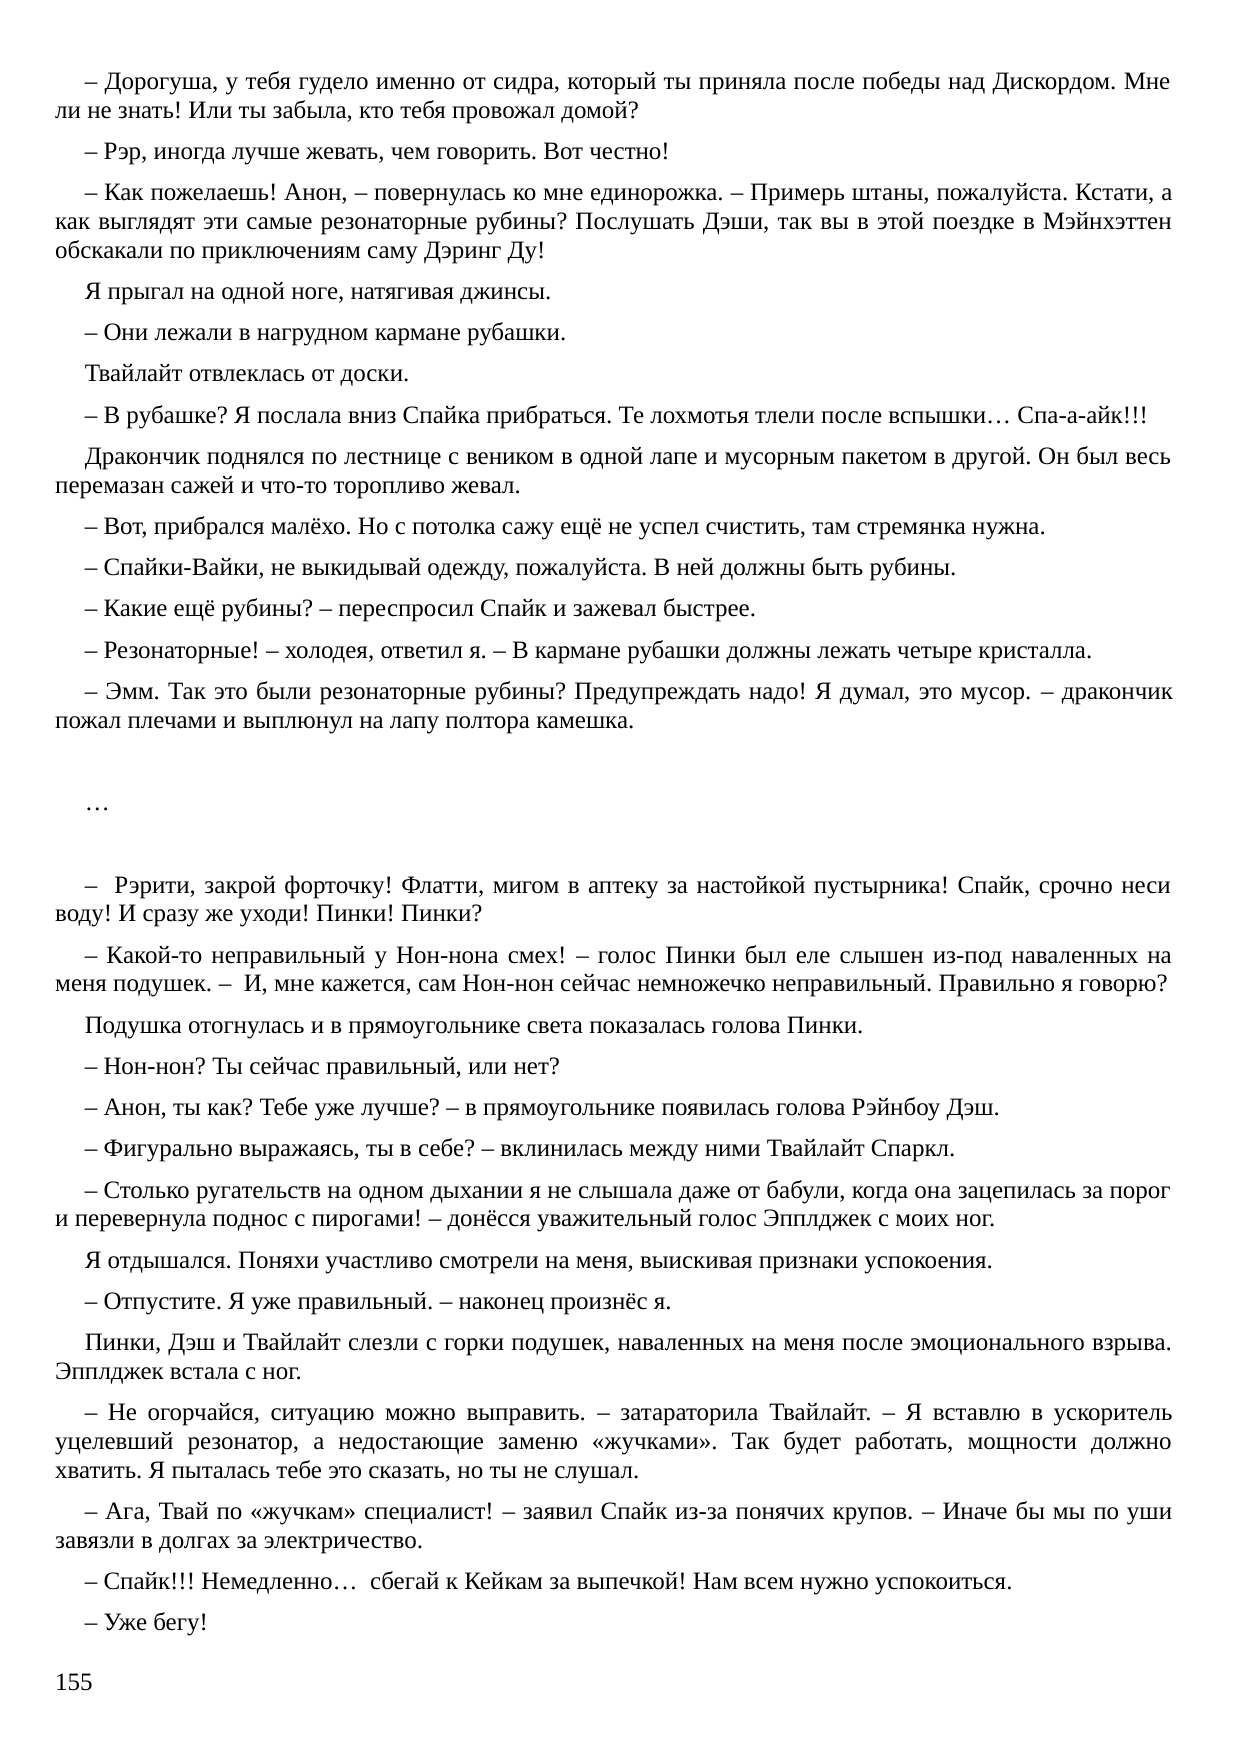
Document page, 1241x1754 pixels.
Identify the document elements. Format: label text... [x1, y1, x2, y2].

text – В рубашке? Я послала вниз Спайка прибраться. Те лохмотья тлели после вспышки… Спа-а-айк!!! [55, 400, 1173, 428]
text Я отдышался. Поняхи участливо смотрели на меня, выискивая признаки успокоения. [55, 1245, 1173, 1273]
text – Уже бегу! [55, 1607, 1173, 1636]
text Дракончик поднялся по лестнице с веником в одной лапе и мусорным пакетом в другой. Он был весь перемазан сажей и что-то торопливо жевал. [55, 441, 1173, 498]
text – Какие ещё рубины? – переспросил Спайк и зажевал быстрее. [55, 593, 1173, 622]
text – Они лежали в нагрудном кармане рубашки. [55, 317, 1173, 346]
text – Фигурально выражаясь, ты в себе? – вклинилась между ними Твайлайт Спаркл. [55, 1133, 1173, 1162]
text – Не огорчайся, ситуацию можно выправить. – затараторила Твайлайт. – Я вставлю в ускоритель уцелевший резонатор, а недостающие заменю «жучками». Так будет работать, мощности должно хватить. Я пыталась тебе это сказать, но ты не слушал. [55, 1397, 1173, 1483]
text – Отпустите. Я уже правильный. – наконец произнёс я. [55, 1286, 1173, 1315]
text – Вот, прибрался малёхо. Но с потолка сажу ещё не успел счистить, там стремянка нужна. [55, 511, 1173, 540]
text – Нон-нон? Ты сейчас правильный, или нет? [55, 1051, 1173, 1080]
text Пинки, Дэш и Твайлайт слезли с горки подушек, наваленных на меня после эмоционального взрыва. Эпплджек встала с ног. [55, 1327, 1173, 1385]
text – Спайки-Вайки, не выкидывай одежду, пожалуйста. В ней должны быть рубины. [55, 552, 1173, 581]
text Подушка отогнулась и в прямоугольнике света показалась голова Пинки. [55, 1010, 1173, 1038]
text – Резонаторные! – холодея, ответил я. – В кармане рубашки должны лежать четыре кристалла. [55, 635, 1173, 663]
text – Рэр, иногда лучше жевать, чем говорить. Вот честно! [55, 136, 1173, 165]
text Твайлайт отвлеклась от доски. [55, 358, 1173, 387]
text – Анон, ты как? Тебе уже лучше? – в прямоугольнике появилась голова Рэйнбоу Дэш. [55, 1092, 1173, 1121]
text – Рэрити, закрой форточку! Флатти, мигом в аптеку за настойкой пустырника! Спайк, срочно неси воду! И сразу же уходи! Пинки! Пинки? [55, 870, 1173, 927]
text – Дорогуша, у тебя гудело именно от сидра, который ты приняла после победы над Дискордом. Мне ли не знать! Или ты забыла, кто тебя провожал домой? [55, 66, 1173, 123]
text Я прыгал на одной ноге, натягивая джинсы. [55, 276, 1173, 305]
text – Столько ругательств на одном дыхании я не слышала даже от бабули, когда она зацепилась за порог и перевернула поднос с пирогами! – донёсся уважительный голос Эпплджек с моих ног. [55, 1175, 1173, 1232]
text – Ага, Твай по «жучкам» специалист! – заявил Спайк из-за понячих крупов. – Иначе бы мы по уши завязли в долгах за электричество. [55, 1496, 1173, 1553]
text – Спайк!!! Немедленно… сбегай к Кейкам за выпечкой! Нам всем нужно успокоиться. [55, 1566, 1173, 1595]
text – Какой-то неправильный у Нон-нона смех! – голос Пинки был еле слышен из-под наваленных на меня подушек. – И, мне кажется, сам Нон-нон сейчас немножечко неправильный. Правильно я говорю? [55, 940, 1173, 997]
text – Эмм. Так это были резонаторные рубины? Предупреждать надо! Я думал, это мусор. – дракончик пожал плечами и выплюнул на лапу полтора камешка. [55, 676, 1173, 733]
text – Как пожелаешь! Анон, – повернулась ко мне единорожка. – Примерь штаны, пожалуйста. Кстати, а как выглядят эти самые резонаторные рубины? Послушать Дэши, так вы в этой поездке в Мэйнхэттен обскакали по приключениям саму Дэринг Ду! [55, 177, 1173, 263]
text … [55, 787, 1173, 816]
